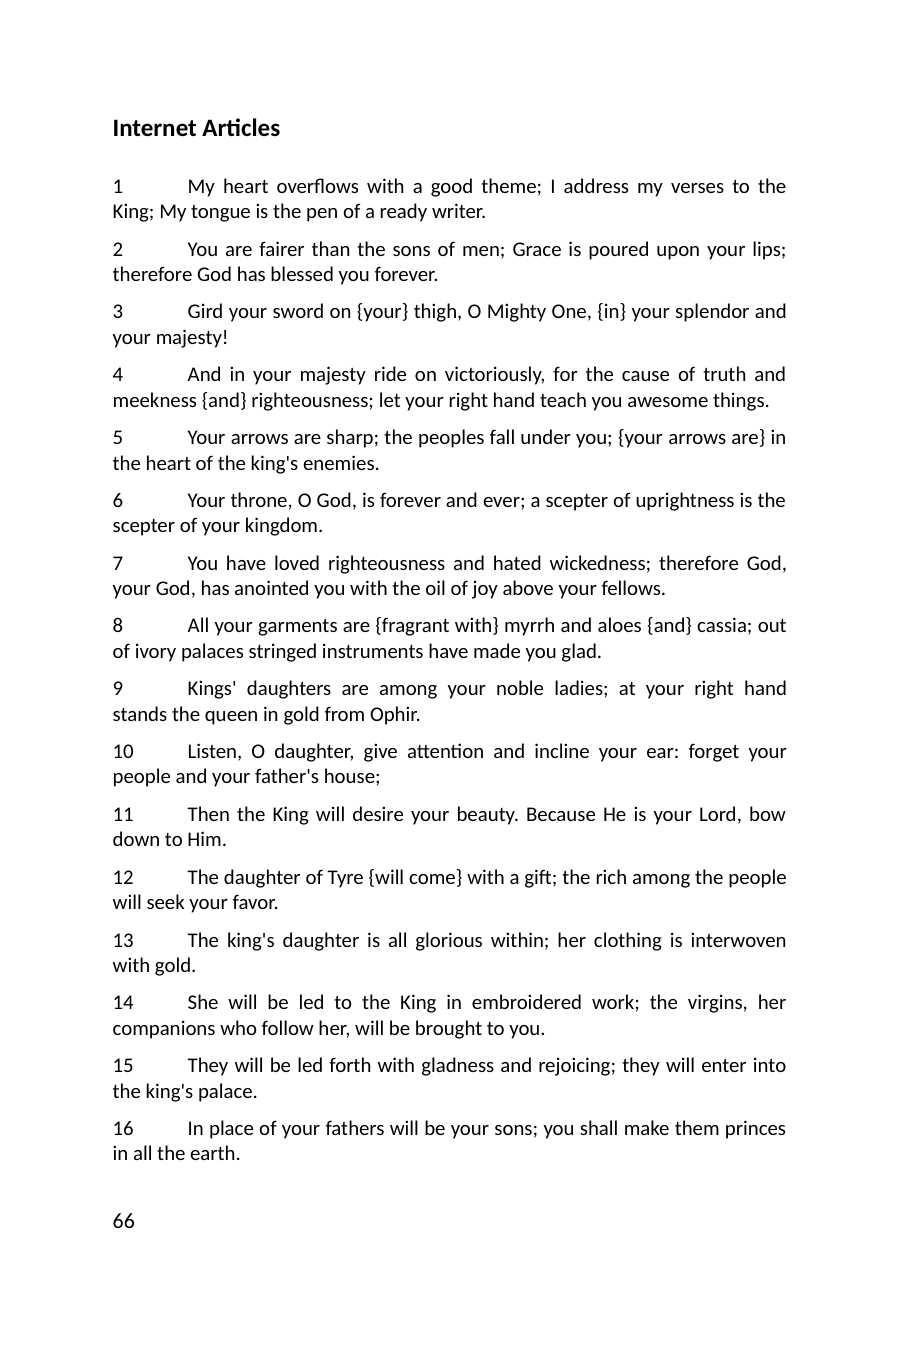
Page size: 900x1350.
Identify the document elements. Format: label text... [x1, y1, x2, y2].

text 7 You have loved righteousness and hated wickedness; therefore God, your God, has anointed you with the oil of joy above your fellows. [112, 550, 787, 601]
text 2 You are fairer than the sons of men; Grace is poured upon your lips; therefore God has blessed you forever. [112, 236, 787, 287]
text 6 Your throne, O God, is forever and ever; a scepter of uprightness is the scepter of your kingdom. [112, 487, 787, 538]
text 13 The king's daughter is all glorious within; her clothing is interwoven with gold. [112, 927, 787, 978]
text 14 She will be led to the King in embroidered work; the virgins, her companions who follow her, will be brought to you. [112, 989, 787, 1040]
text 3 Gird your sword on {your} thigh, O Mighty One, {in} your splendor and your majesty! [112, 299, 787, 349]
text 8 All your garments are {fragrant with} myrrh and aloes {and} cassia; out of ivory palaces stringed instruments have made you glad. [112, 613, 787, 663]
text 5 Your arrows are sharp; the peoples fall under you; {your arrows are} in the heart of the king's enemies. [112, 424, 787, 475]
text 12 The daughter of Tyre {will come} with a gift; the rich among the people will seek your favor. [112, 864, 787, 915]
text 9 Kings' daughters are among your noble ladies; at your right hand stands the queen in gold from Ophir. [112, 676, 787, 726]
text 1 My heart overflows with a good theme; I address my verses to the King; My tongue is the pen of a ready writer. [112, 173, 787, 224]
text 10 Listen, O daughter, give attention and incline your ear: forget your people and your father's house; [112, 738, 787, 789]
text 11 Then the King will desire your beauty. Because He is your Lord, bow down to Him. [112, 801, 787, 852]
text 4 And in your majesty ride on victoriously, for the cause of truth and meekness {and} righteousness; let your right hand teach you awesome things. [112, 361, 787, 412]
text 16 In place of your fathers will be your sons; you shall make them princes in all the earth. [112, 1115, 787, 1166]
text 15 They will be led forth with gladness and rejoicing; they will enter into the king's palace. [112, 1052, 787, 1103]
